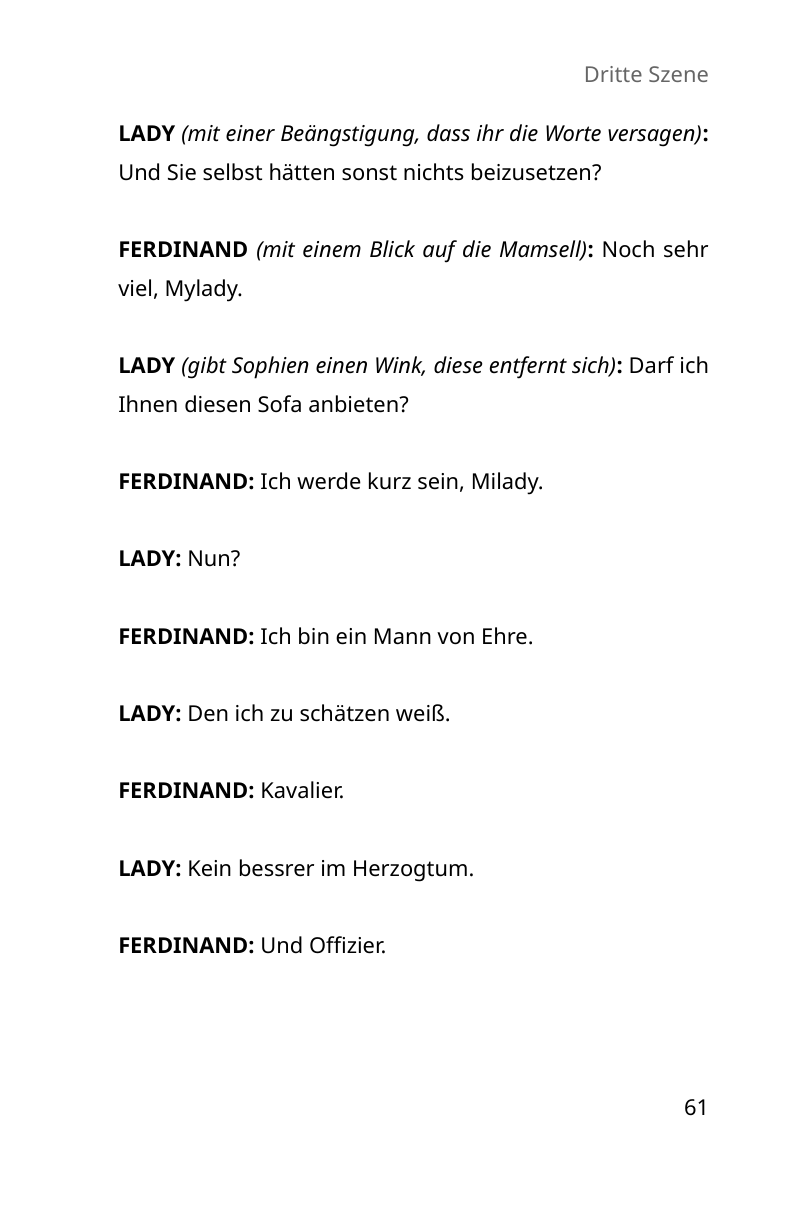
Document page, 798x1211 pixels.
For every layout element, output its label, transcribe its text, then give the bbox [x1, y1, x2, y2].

text FERDINAND: Und Offizier. [118, 903, 709, 960]
text LADY (mit einer Beängstigung, dass ihr die Worte versagen): Und Sie selbst hätten sonst nichts beizusetzen? [118, 118, 709, 187]
text LADY: Den ich zu schätzen weiß. [118, 671, 709, 728]
text FERDINAND (mit einem Blick auf die Mamsell): Noch sehr viel, Mylady. [118, 207, 709, 303]
text FERDINAND: Kavalier. [118, 748, 709, 805]
text LADY: Nun? [118, 517, 709, 573]
text FERDINAND: Ich werde kurz sein, Milady. [118, 439, 709, 496]
text FERDINAND: Ich bin ein Mann von Ehre. [118, 594, 709, 651]
text LADY (gibt Sophien einen Wink, diese entfernt sich): Darf ich Ihnen diesen Sofa anbieten? [118, 323, 709, 419]
text LADY: Kein bessrer im Herzogtum. [118, 826, 709, 882]
